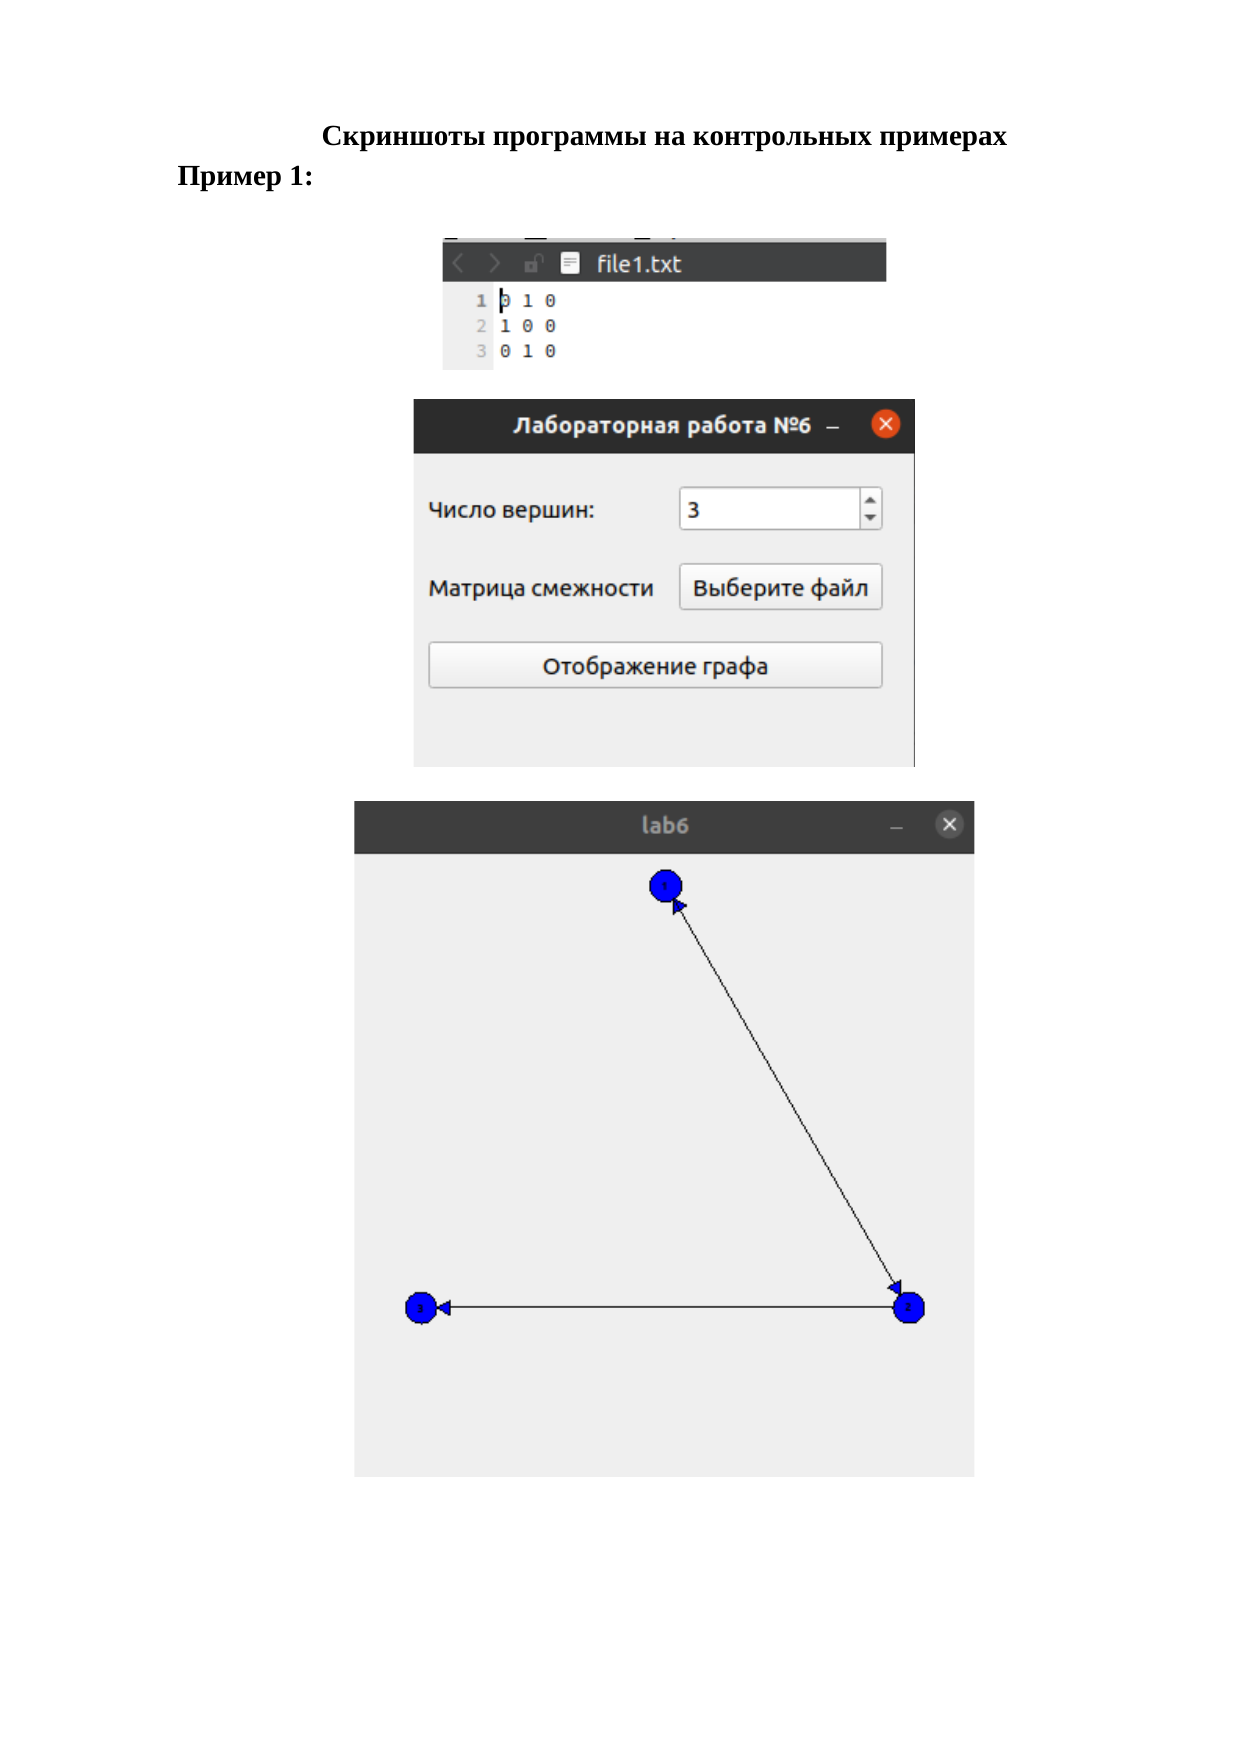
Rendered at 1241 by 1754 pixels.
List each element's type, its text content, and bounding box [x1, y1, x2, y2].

picture [413, 399, 915, 767]
text Пример 1: [177, 158, 1152, 192]
picture [442, 238, 887, 370]
text Скриншоты программы на контрольных примерах [177, 118, 1152, 152]
picture [354, 801, 975, 1477]
